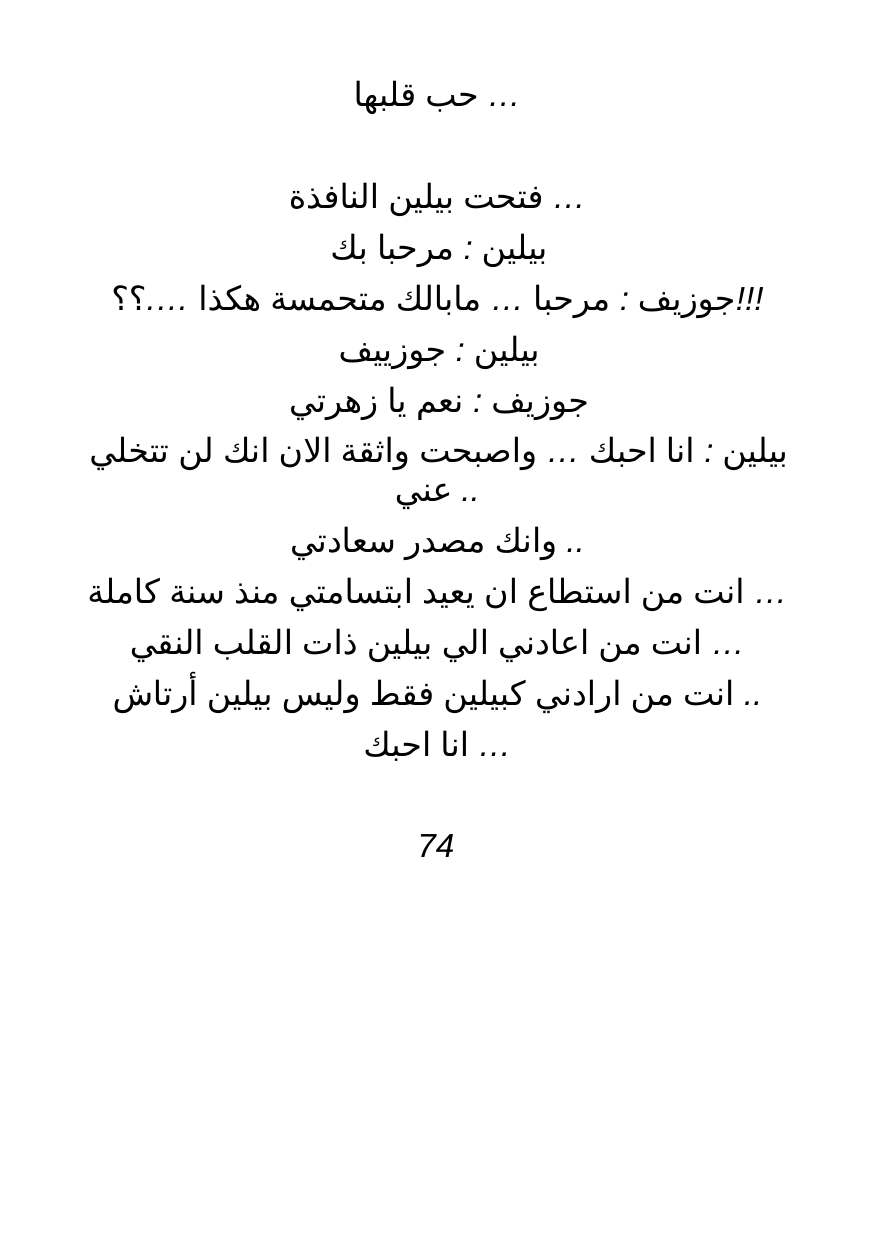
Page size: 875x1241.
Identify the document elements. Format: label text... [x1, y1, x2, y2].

text جوزيف : مرحبا … مابالك متحمسة هكذا ….؟؟!!! [75, 279, 799, 317]
text بيلين : مرحبا بك [75, 228, 799, 266]
text حب قلبها … [75, 75, 799, 113]
text فتحت بيلين النافذة … [75, 177, 799, 215]
text بيلين : جوزييف [75, 330, 799, 368]
text بيلين : انا احبك … واصبحت واثقة الان انك لن تتخلي عني .. [75, 432, 799, 508]
text انت من استطاع ان يعيد ابتسامتي منذ سنة كاملة … [75, 572, 799, 610]
text جوزيف : نعم يا زهرتي [75, 381, 799, 419]
text انا احبك … [75, 725, 799, 763]
text انت من ارادني كبيلين فقط وليس بيلين أرتاش .. [75, 674, 799, 712]
text انت من اعادني الي بيلين ذات القلب النقي … [75, 623, 799, 661]
text 74 [75, 827, 799, 865]
text وانك مصدر سعادتي .. [75, 521, 799, 559]
